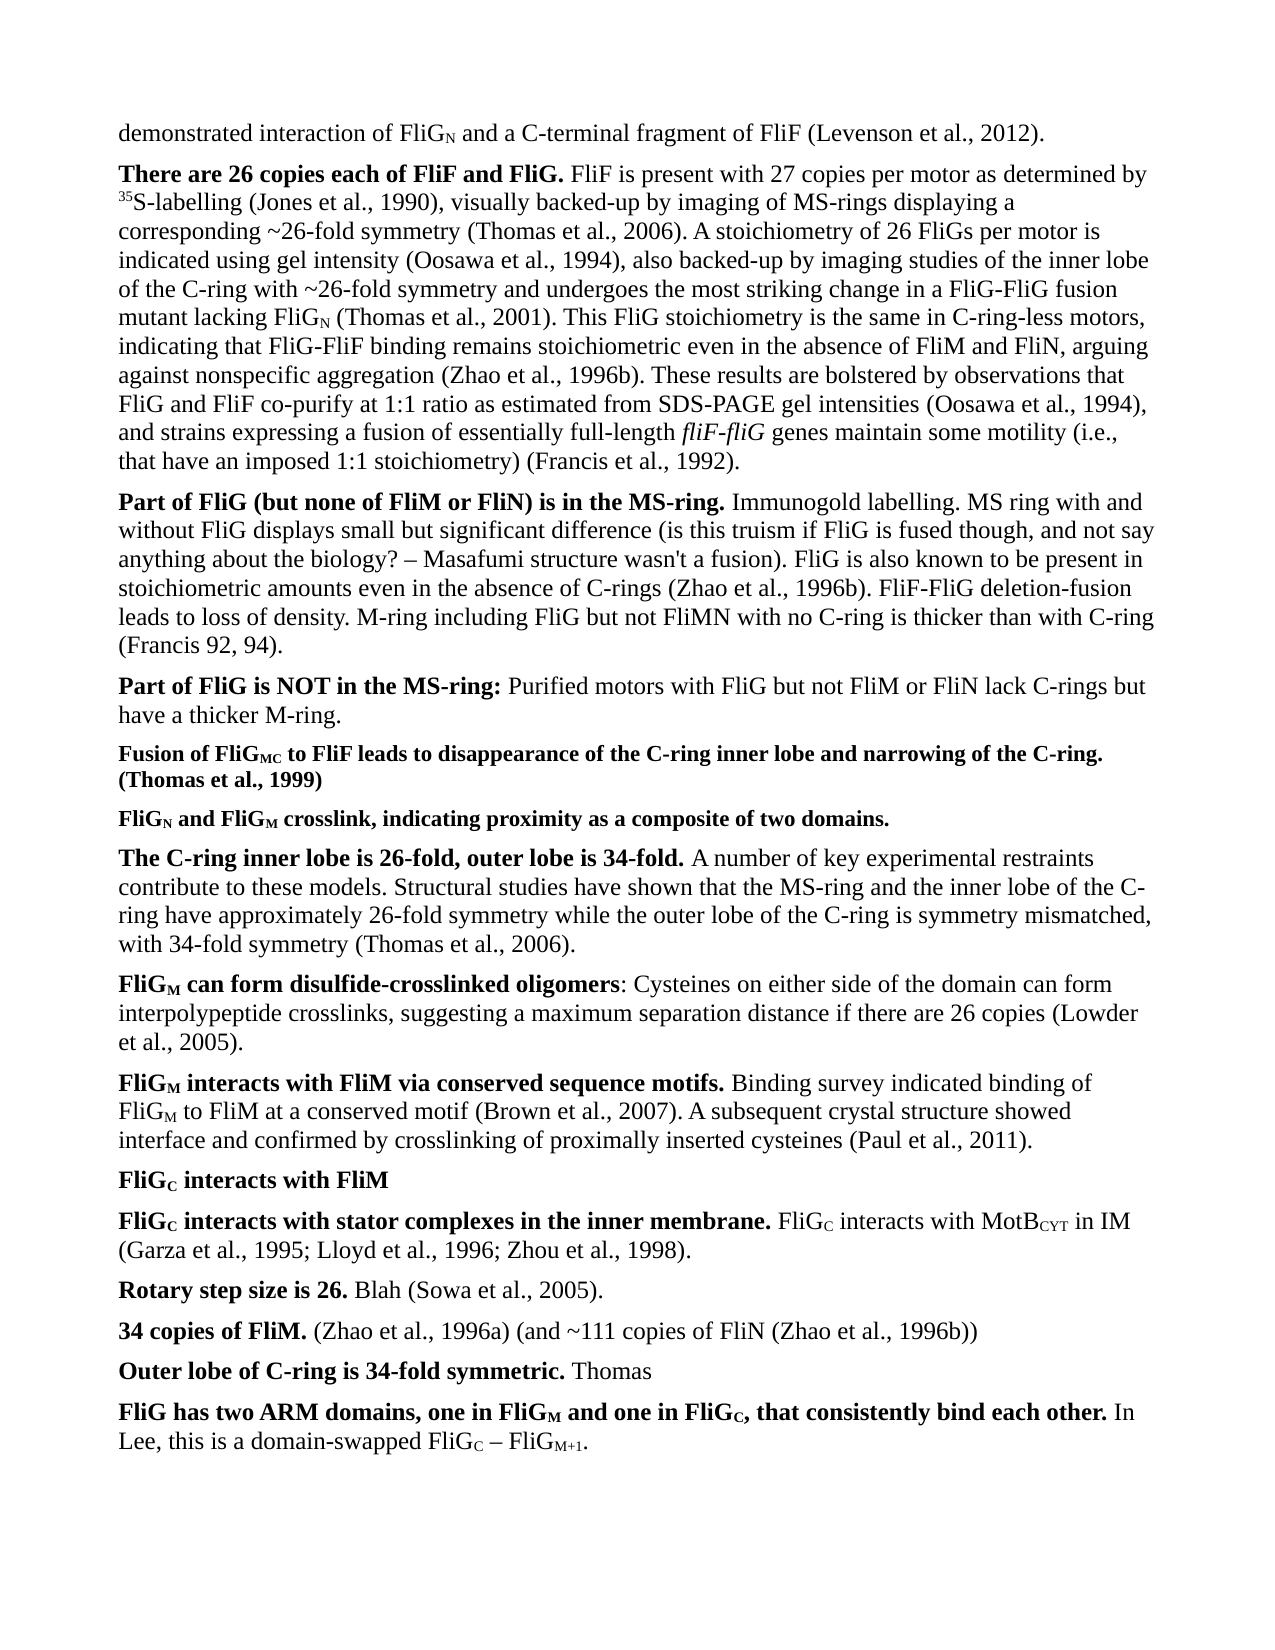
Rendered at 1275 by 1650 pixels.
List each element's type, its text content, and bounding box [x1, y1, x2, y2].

text Part of FliG is NOT in the MS-ring: Purified motors with FliG but not FliM or FliN lack C-rings but have a thicker M-ring. [118, 671, 1157, 728]
text There are 26 copies each of FliF and FliG. FliF is present with 27 copies per motor as determined by 35S-labelling (Jones et al., 1990), visually backed-up by imaging of MS-rings displaying a corresponding ~26-fold symmetry (Thomas et al., 2006). A stoichiometry of 26 FliGs per motor is indicated using gel intensity (Oosawa et al., 1994), also backed-up by imaging studies of the inner lobe of the C-ring with ~26-fold symmetry and undergoes the most striking change in a FliG-FliG fusion mutant lacking FliGN (Thomas et al., 2001). This FliG stoichiometry is the same in C-ring-less motors, indicating that FliG-FliF binding remains stoichiometric even in the absence of FliM and FliN, arguing against nonspecific aggregation (Zhao et al., 1996b). These results are bolstered by observations that FliG and FliF co-purify at 1:1 ratio as estimated from SDS-PAGE gel intensities (Oosawa et al., 1994), and strains expressing a fusion of essentially full-length fliF-fliG genes maintain some motility (i.e., that have an imposed 1:1 stoichiometry) (Francis et al., 1992). [118, 159, 1157, 475]
text FliGC interacts with FliM [118, 1166, 1157, 1194]
text The C-ring inner lobe is 26-fold, outer lobe is 34-fold. A number of key experimental restraints contribute to these models. Structural studies have shown that the MS-ring and the inner lobe of the C-ring have approximately 26-fold symmetry while the outer lobe of the C-ring is symmetry mismatched, with 34-fold symmetry (Thomas et al., 2006). [118, 843, 1157, 958]
text FliGM can form disulfide-crosslinked oligomers: Cysteines on either side of the domain can form interpolypeptide crosslinks, suggesting a maximum separation distance if there are 26 copies (Lowder et al., 2005). [118, 969, 1157, 1056]
text FliG has two ARM domains, one in FliGM and one in FliGC, that consistently bind each other. In Lee, this is a domain-swapped FliGC – FliGM+1. [118, 1397, 1157, 1454]
text FliGC interacts with stator complexes in the inner membrane. FliGC interacts with MotBCYT in IM (Garza et al., 1995; Lloyd et al., 1996; Zhou et al., 1998). [118, 1206, 1157, 1264]
text FliGM interacts with FliM via conserved sequence motifs. Binding survey indicated binding of FliGM to FliM at a conserved motif (Brown et al., 2007). A subsequent crystal structure showed interface and confirmed by crosslinking of proximally inserted cysteines (Paul et al., 2011). [118, 1068, 1157, 1154]
text Outer lobe of C-ring is 34-fold symmetric. Thomas [118, 1356, 1157, 1385]
text Fusion of FliGMC to FliF leads to disappearance of the C-ring inner lobe and narrowing of the C-ring. (Thomas et al., 1999) [118, 740, 1157, 793]
text Part of FliG (but none of FliM or FliN) is in the MS-ring. Immunogold labelling. MS ring with and without FliG displays small but significant difference (is this truism if FliG is fused though, and not say anything about the biology? – Masafumi structure wasn't a fusion). FliG is also known to be present in stoichiometric amounts even in the absence of C-rings (Zhao et al., 1996b). FliF-FliG deletion-fusion leads to loss of density. M-ring including FliG but not FliMN with no C-ring is thicker than with C-ring (Francis 92, 94). [118, 487, 1157, 659]
text Rotary step size is 26. Blah (Sowa et al., 2005). [118, 1275, 1157, 1304]
text demonstrated interaction of FliGN and a C-terminal fragment of FliF (Levenson et al., 2012). [118, 118, 1157, 147]
text 34 copies of FliM. (Zhao et al., 1996a) (and ~111 copies of FliN (Zhao et al., 1996b)) [118, 1316, 1157, 1345]
text FliGN and FliGM crosslink, indicating proximity as a composite of two domains. [118, 805, 1157, 831]
